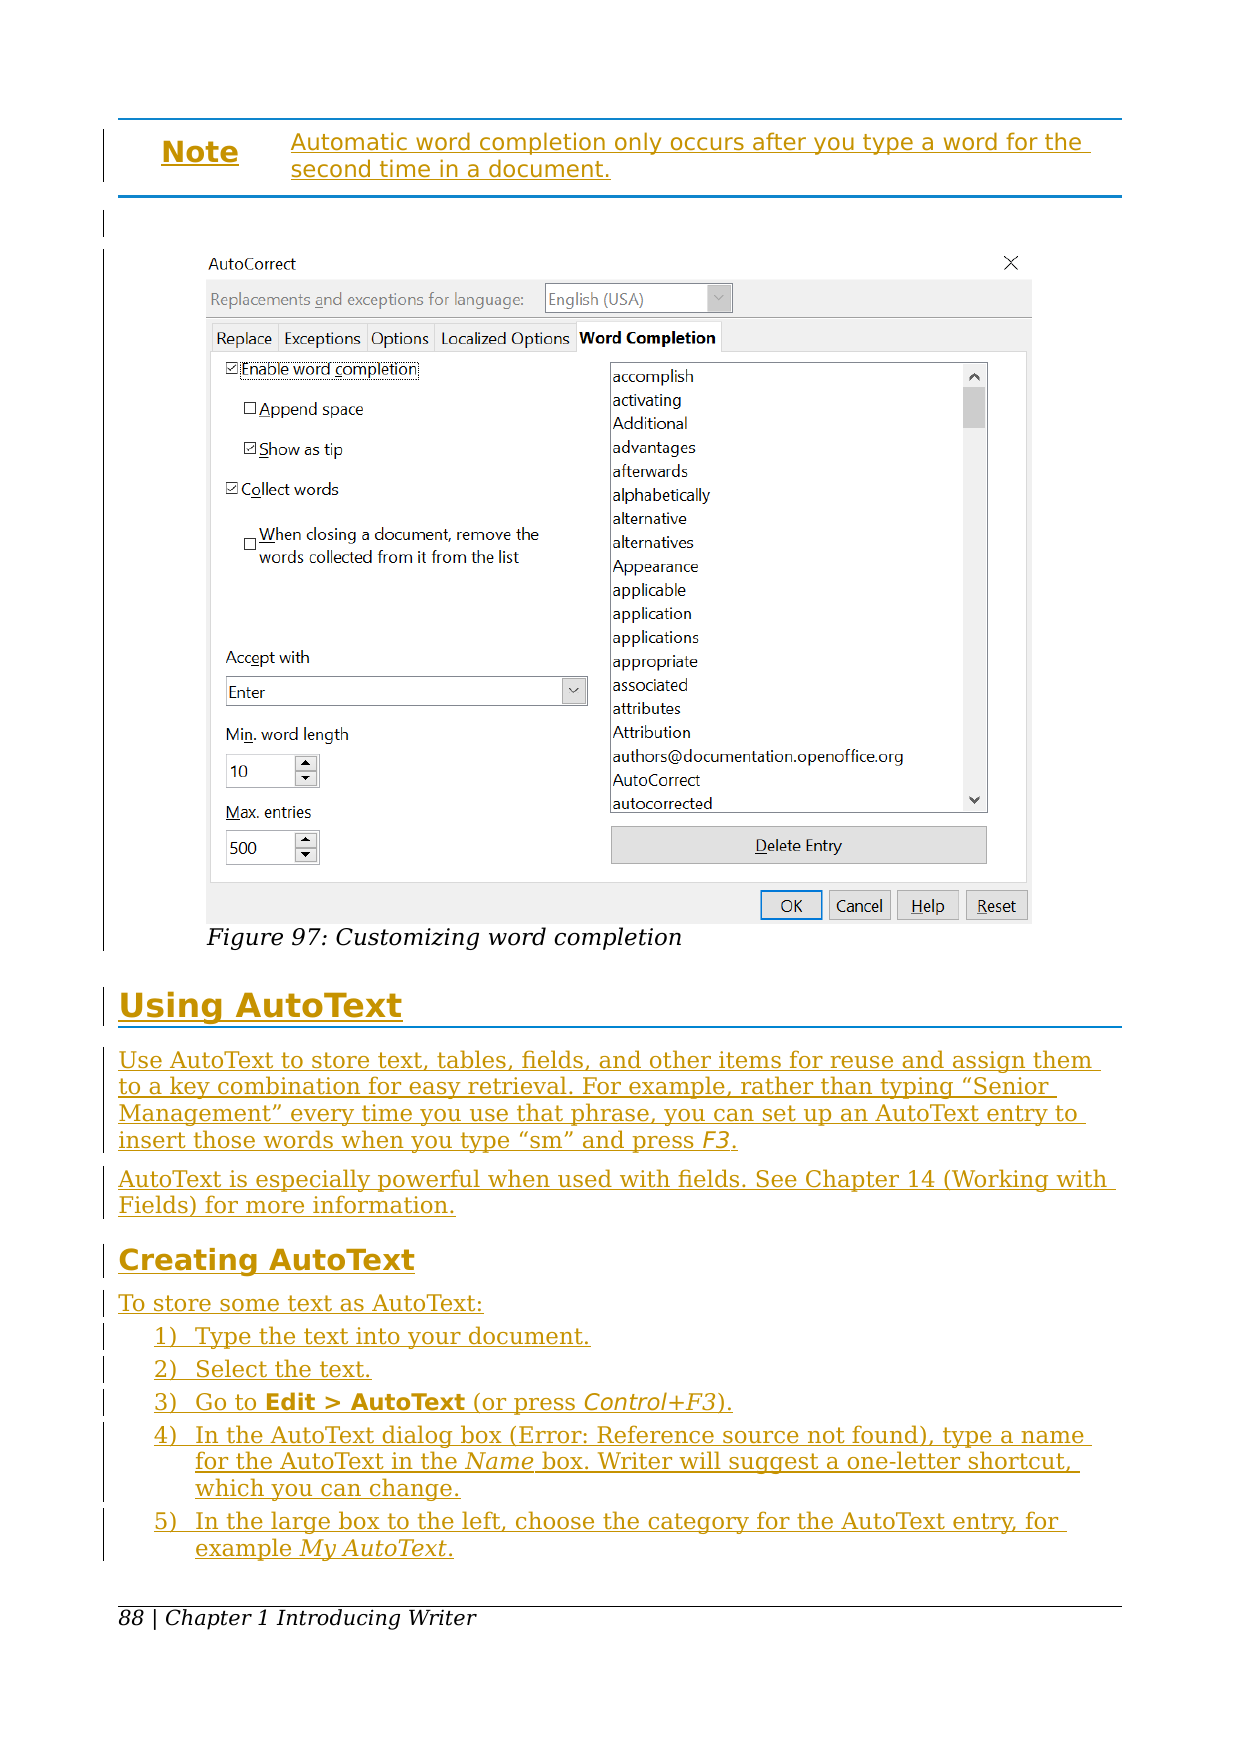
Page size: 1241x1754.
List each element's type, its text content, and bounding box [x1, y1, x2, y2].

text Figure 97: Customizing word completion [207, 924, 1033, 951]
text AutoText is especially powerful when used with fields. See Chapter 14 (Working with Fields) for more information. [118, 1166, 1122, 1219]
subtitle Using AutoText [118, 987, 1122, 1026]
table_header Automatic word completion only occurs after you type a word for the second time in a document. [281, 120, 1122, 195]
list To store some text as AutoText: [118, 1290, 1122, 1317]
list Select the text. [177, 1356, 1122, 1383]
text Use AutoText to store text, tables, fields, and other items for reuse and assign them to a key combination for easy retrieval. For example, rather than typing “Senior Management” every time you use that phrase, you can set up an AutoText entry to insert those words when you type “sm” and press F3. [118, 1047, 1122, 1153]
list Type the text into your document. [177, 1323, 1122, 1350]
table_header Note [118, 120, 281, 195]
list In the large box to the left, choose the category for the AutoText entry, for example My AutoText. [177, 1508, 1122, 1561]
list In the AutoText dialog box (Error: Reference source not found), type a name for the AutoText in the Name box. Writer will suggest a one-letter shortcut, which you can change. [177, 1422, 1122, 1502]
subtitle Creating AutoText [118, 1243, 1122, 1277]
picture [206, 248, 1032, 924]
list Go to Edit > AutoText (or press Control+F3). [177, 1389, 1122, 1416]
